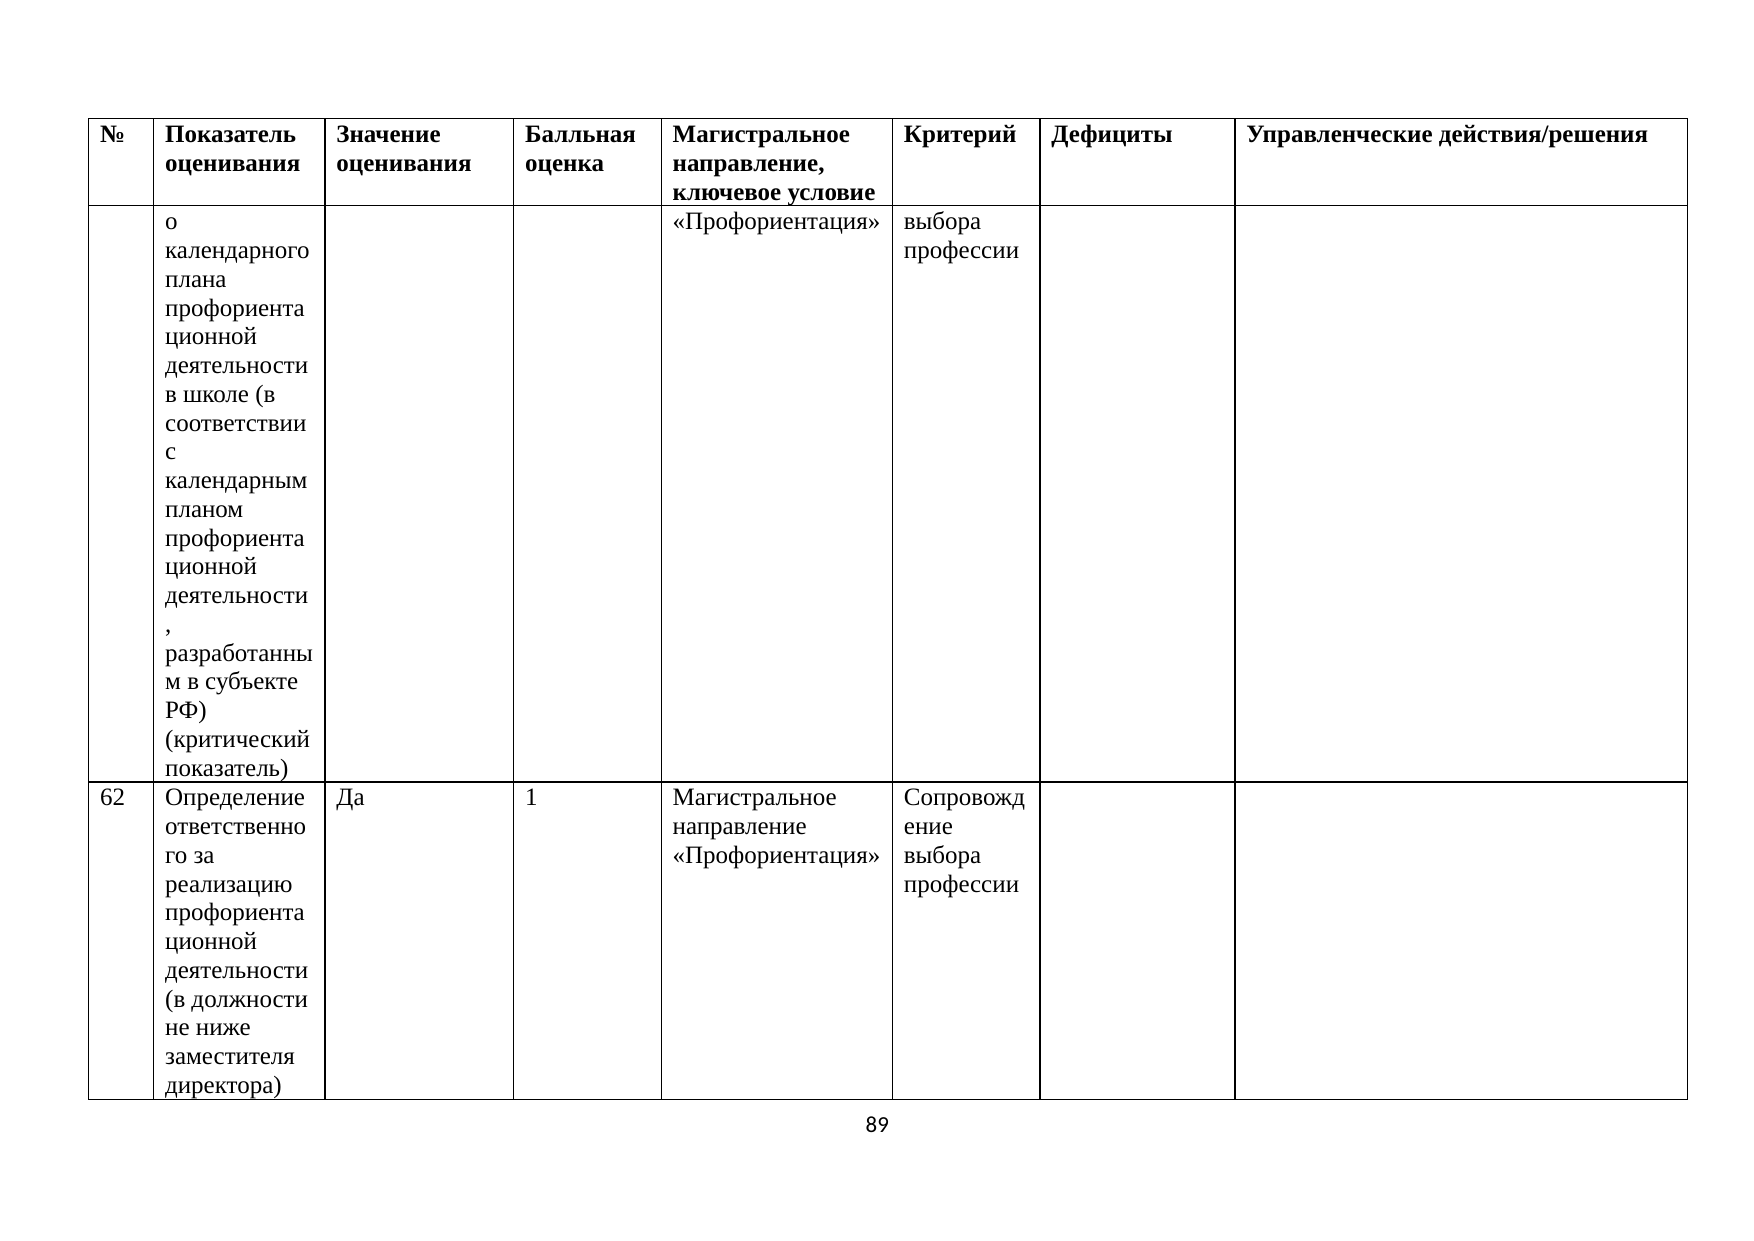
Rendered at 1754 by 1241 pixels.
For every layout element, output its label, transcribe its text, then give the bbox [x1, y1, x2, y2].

table_cell [1236, 206, 1687, 781]
table_cell [514, 206, 661, 781]
table_cell [89, 206, 153, 781]
table_cell [326, 206, 513, 781]
table_cell [1041, 783, 1234, 1099]
table_cell Да [326, 783, 513, 1099]
table_header Управленческие действия/решения [1236, 119, 1687, 205]
table_cell Определение ответственного за реализацию профориентационной деятельности (в должности не ниже заместителя директора) [154, 783, 324, 1099]
table_cell выбора профессии [893, 206, 1039, 781]
table_header Дефициты [1041, 119, 1234, 205]
table_cell Магистральное направление «Профориентация» [662, 783, 892, 1099]
table_cell «Профориентация» [662, 206, 892, 781]
table_cell о календарного плана профориентационной деятельности в школе (в соответствии с календарным планом профориентационной деятельности, разработанным в субъекте РФ)(критический показатель) [154, 206, 324, 781]
table_cell Сопровождение выбора профессии [893, 783, 1039, 1099]
table_header Значение оценивания [326, 119, 513, 205]
table_cell 1 [514, 783, 661, 1099]
table_header Балльная оценка [514, 119, 661, 205]
table_cell [1041, 206, 1234, 781]
table_cell 62 [89, 783, 153, 1099]
table_header Показатель оценивания [154, 119, 324, 205]
table_cell [1236, 783, 1687, 1099]
table_header Критерий [893, 119, 1039, 205]
table_header Магистральное направление, ключевое условие [662, 119, 892, 205]
table_header № [89, 119, 153, 205]
